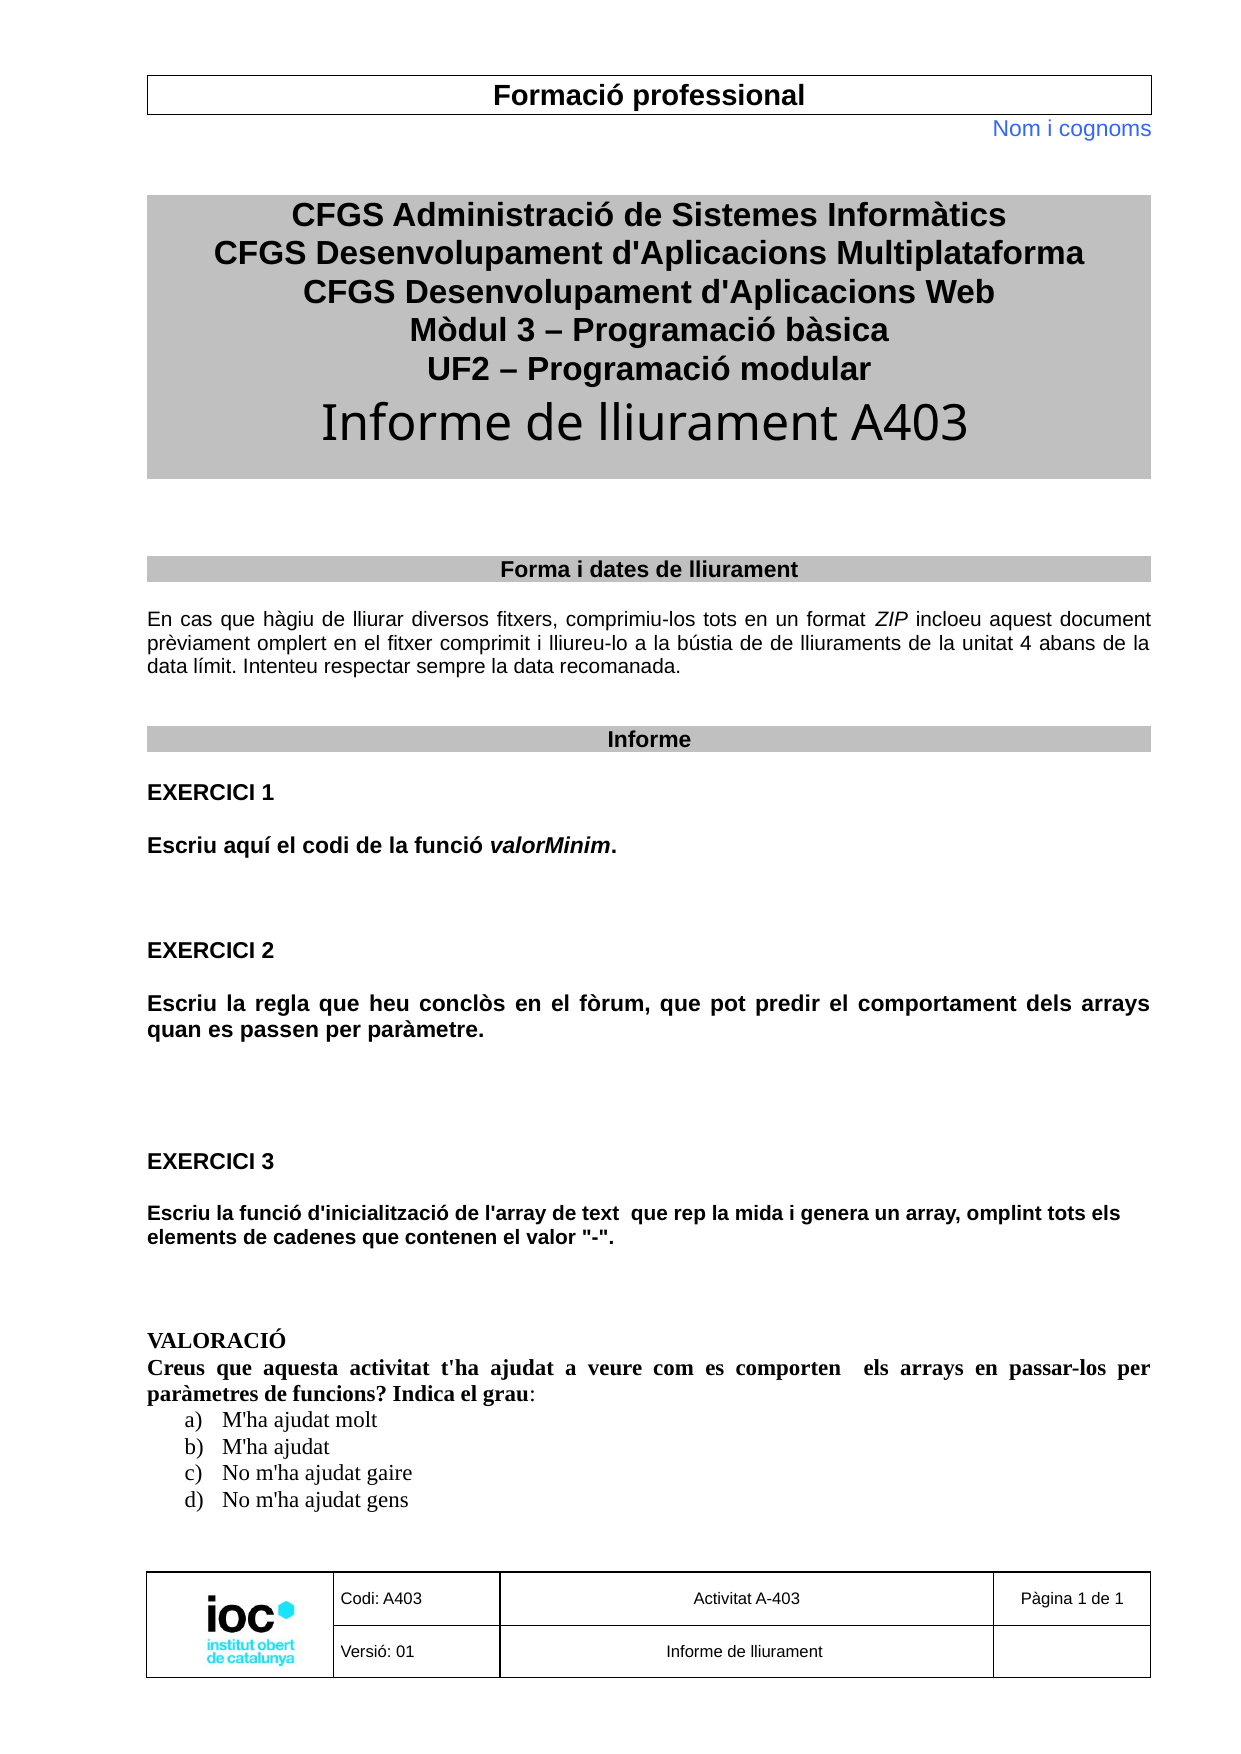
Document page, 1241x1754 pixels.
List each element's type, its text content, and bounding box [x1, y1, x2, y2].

text EXERCICI 1 [147, 779, 1151, 805]
list M'ha ajudat [184, 1433, 1151, 1459]
subtitle Mòdul 3 – Programació bàsica [147, 310, 1151, 349]
list No m'ha ajudat gens [184, 1486, 1151, 1512]
picture [194, 1581, 308, 1677]
text Informe [147, 726, 1151, 752]
text Creus que aquesta activitat t'ha ajudat a veure com es comporten els arrays en passar-los per paràmetres de funcions? Indica el grau: [147, 1354, 1151, 1407]
text En cas que hàgiu de lliurar diversos fitxers, comprimiu-los tots en un format ZIP incloeu aquest document prèviament omplert en el fitxer comprimit i lliureu-lo a la bústia de de lliuraments de la unitat 4 abans de la data límit. Intenteu respectar sempre la data recomanada. [147, 606, 1151, 678]
subtitle UF2 – Programació modular [147, 349, 1151, 387]
text Informe de lliurament A403 [147, 387, 1151, 455]
text Forma i dates de lliurament [147, 556, 1151, 582]
list M'ha ajudat molt [184, 1407, 1151, 1433]
text Escriu aquí el codi de la funció valorMinim. [147, 832, 1151, 858]
subtitle CFGS Desenvolupament d'Aplicacions Web [147, 272, 1151, 310]
text CFGS Administració de Sistemes Informàtics [147, 195, 1151, 233]
text EXERCICI 2 [147, 937, 1151, 963]
list No m'ha ajudat gaire [184, 1459, 1151, 1486]
text VALORACIÓ [147, 1327, 1151, 1354]
text EXERCICI 3 [147, 1148, 1151, 1174]
text CFGS Desenvolupament d'Aplicacions Multiplataforma [147, 233, 1151, 272]
text Escriu la regla que heu conclòs en el fòrum, que pot predir el comportament dels arrays quan es passen per paràmetre. [147, 990, 1151, 1042]
text Escriu la funció d'inicialització de l'array de text que rep la mida i genera un array, omplint tots els elements de cadenes que contenen el valor "-". [147, 1201, 1151, 1248]
